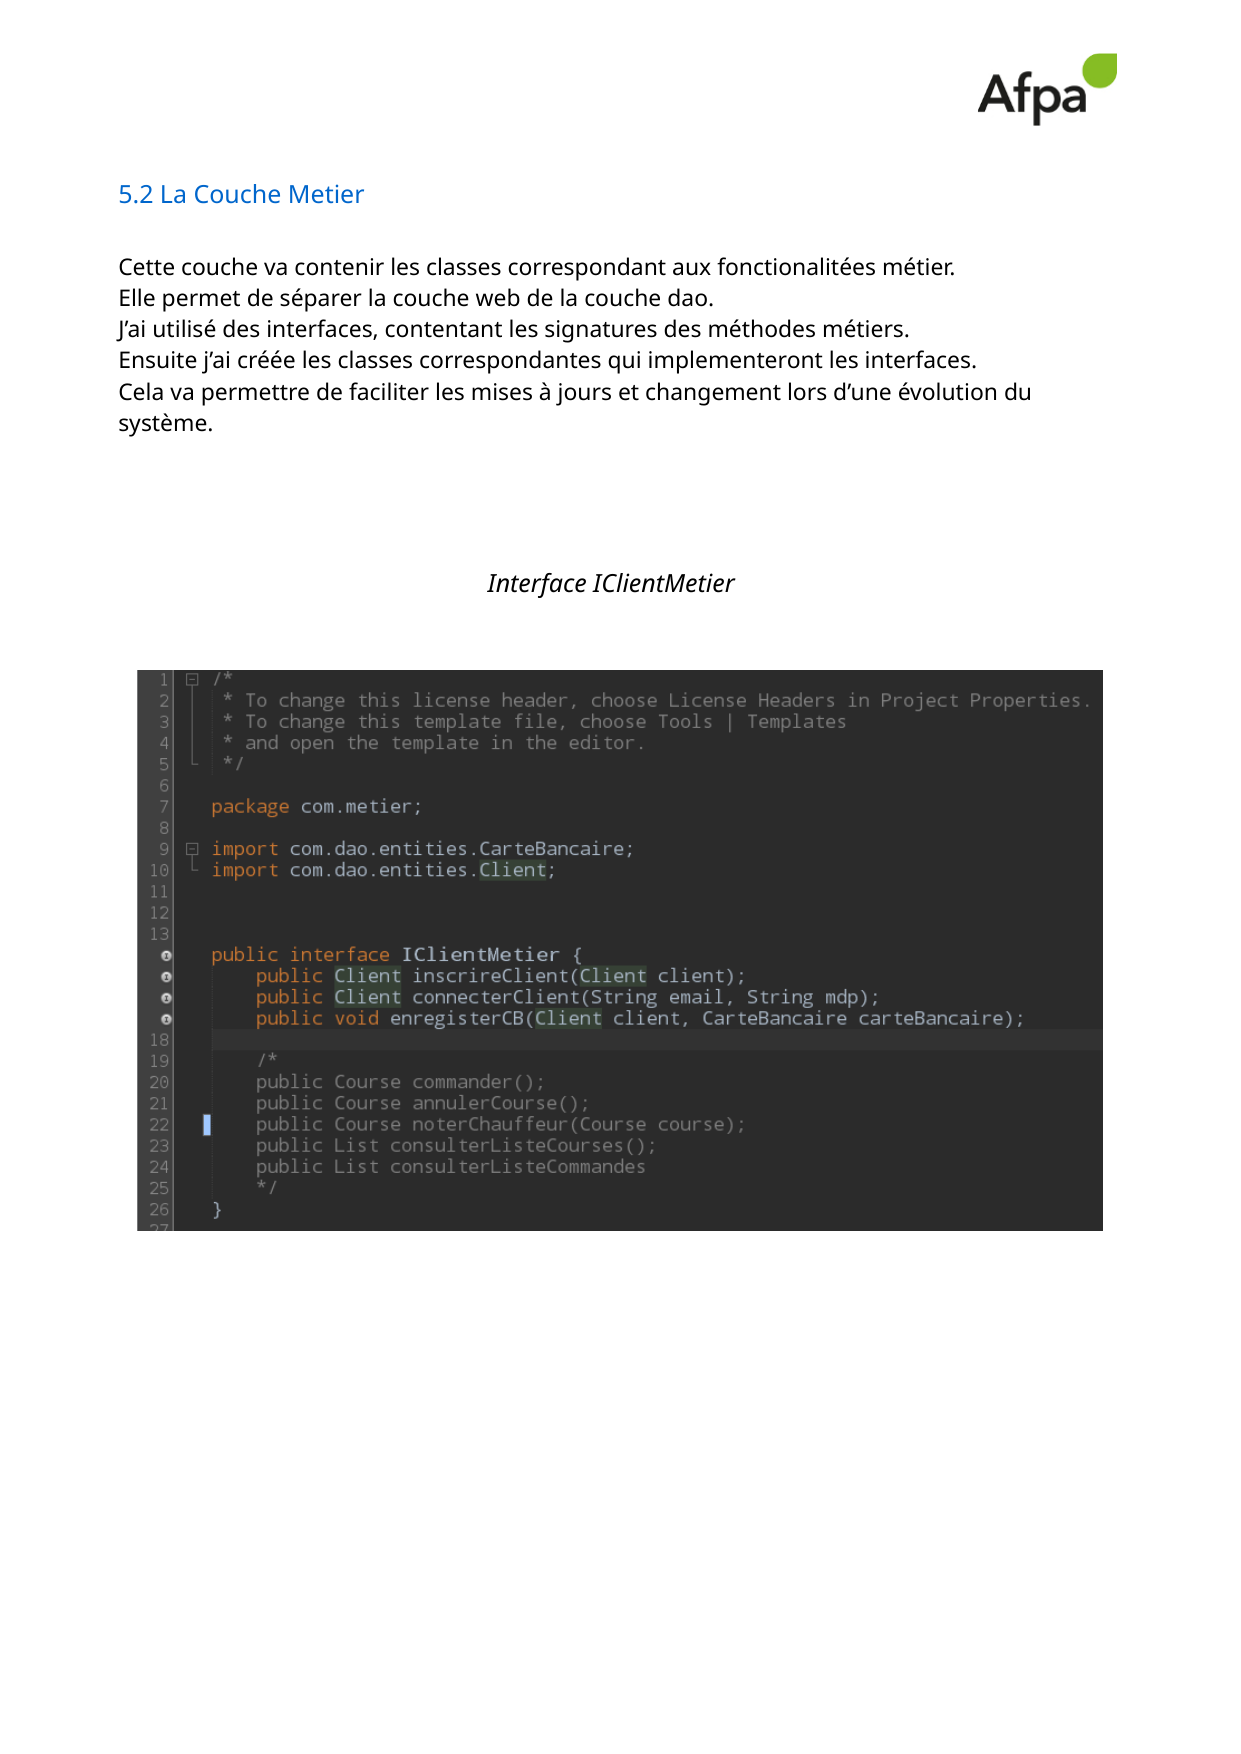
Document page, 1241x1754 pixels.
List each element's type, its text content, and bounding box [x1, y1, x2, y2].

text Elle permet de séparer la couche web de la couche dao. [118, 282, 1122, 313]
picture [977, 53, 1117, 126]
text Cela va permettre de faciliter les mises à jours et changement lors d’une évolution du système. [118, 376, 1122, 438]
picture [137, 670, 1103, 1231]
text Ensuite j’ai créée les classes correspondantes qui implementeront les interfaces. [118, 344, 1122, 376]
text Cette couche va contenir les classes correspondant aux fonctionalitées métier. [118, 251, 1122, 282]
text 5.2 La Couche Metier [118, 177, 1122, 211]
text Interface IClientMetier [118, 566, 1122, 600]
text J’ai utilisé des interfaces, contentant les signatures des méthodes métiers. [118, 313, 1122, 344]
